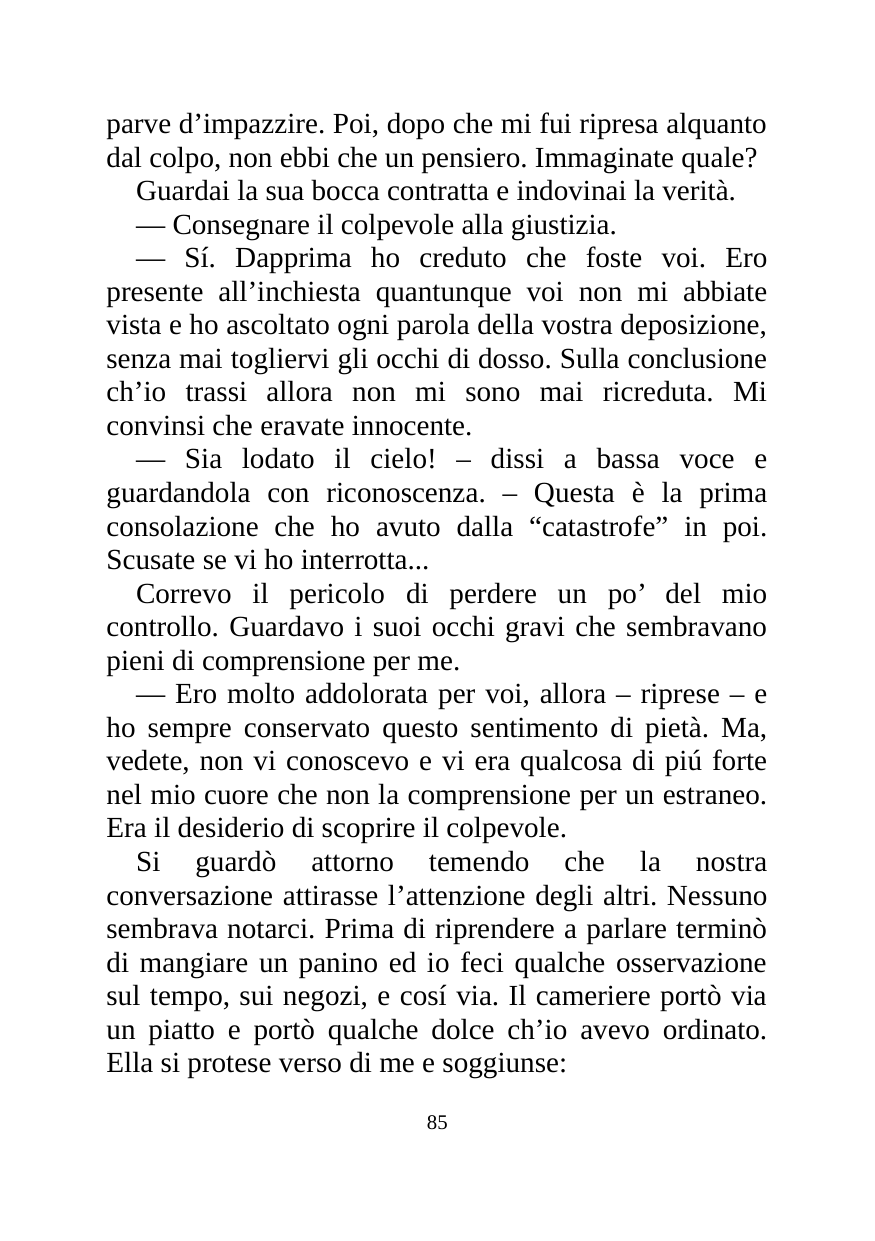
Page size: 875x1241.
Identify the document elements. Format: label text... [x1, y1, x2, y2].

text Si guardò attorno temendo che la nostra conversazione attirasse l’attenzione degli altri. Nessuno sembrava notarci. Prima di riprendere a parlare terminò di mangiare un panino ed io feci qualche osservazione sul tempo, sui negozi, e cosí via. Il cameriere portò via un piatto e portò qualche dolce ch’io avevo ordinato. Ella si protese verso di me e soggiunse: [106, 844, 768, 1079]
text — Sí. Dapprima ho creduto che foste voi. Ero presente all’inchiesta quantunque voi non mi abbiate vista e ho ascoltato ogni parola della vostra deposizione, senza mai togliervi gli occhi di dosso. Sulla conclusione ch’io trassi allora non mi sono mai ricreduta. Mi convinsi che eravate innocente. [106, 240, 768, 442]
text Guardai la sua bocca contratta e indovinai la verità. [106, 173, 768, 207]
text — Sia lodato il cielo! – dissi a bassa voce e guardandola con riconoscenza. – Questa è la prima consolazione che ho avuto dalla “catastrofe” in poi. Scusate se vi ho interrotta... [106, 442, 768, 576]
text parve d’impazzire. Poi, dopo che mi fui ripresa alquanto dal colpo, non ebbi che un pensiero. Immaginate quale? [106, 106, 768, 173]
text — Ero molto addolorata per voi, allora – riprese – e ho sempre conservato questo sentimento di pietà. Ma, vedete, non vi conoscevo e vi era qualcosa di piú forte nel mio cuore che non la comprensione per un estraneo. Era il desiderio di scoprire il colpevole. [106, 676, 768, 844]
text Correvo il pericolo di perdere un po’ del mio controllo. Guardavo i suoi occhi gravi che sembravano pieni di comprensione per me. [106, 576, 768, 676]
text — Consegnare il colpevole alla giustizia. [106, 207, 768, 240]
